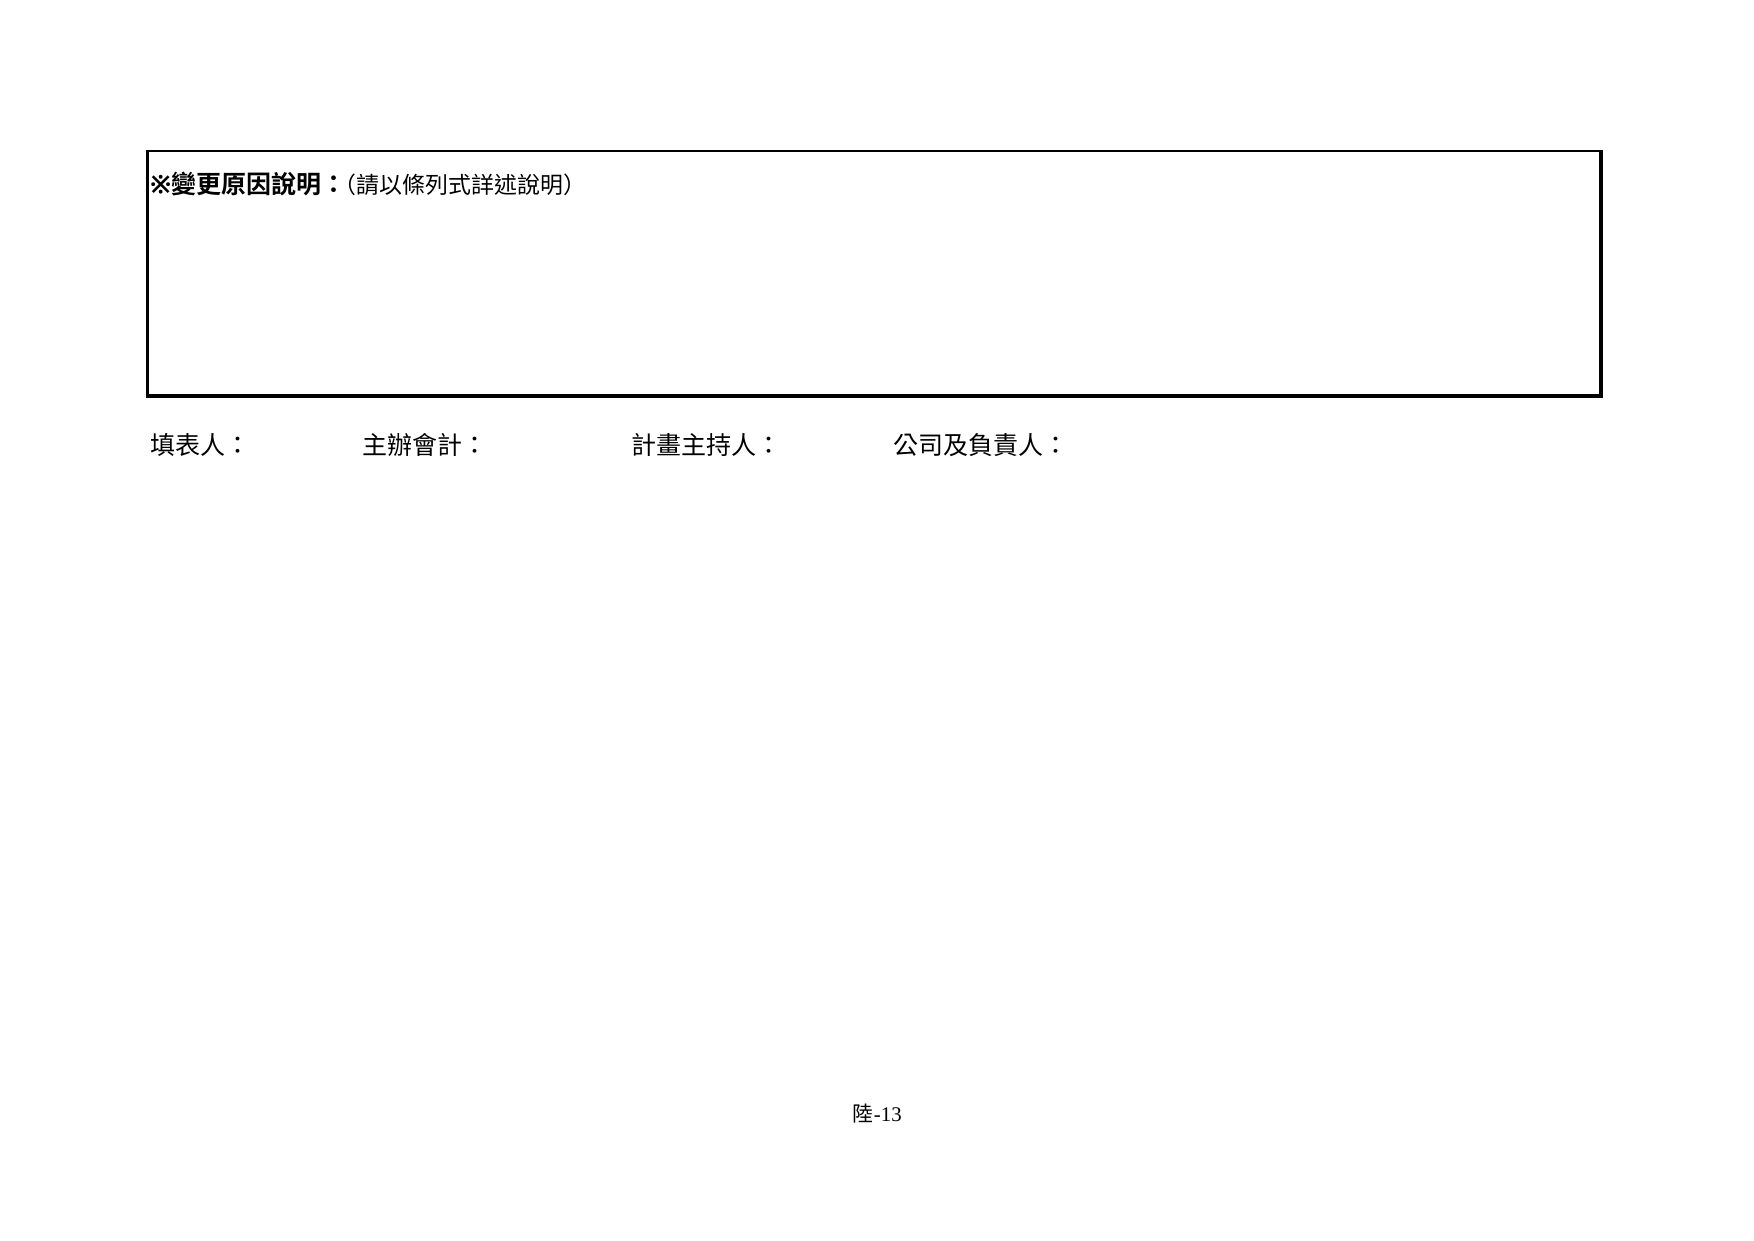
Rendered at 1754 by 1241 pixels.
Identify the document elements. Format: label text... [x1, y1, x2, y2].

table_cell ※變更原因說明：（請以條列式詳述說明） [149, 152, 1599, 394]
text 填表人： 主辦會計： 計畫主持人： 公司及負責人： [150, 425, 1604, 461]
